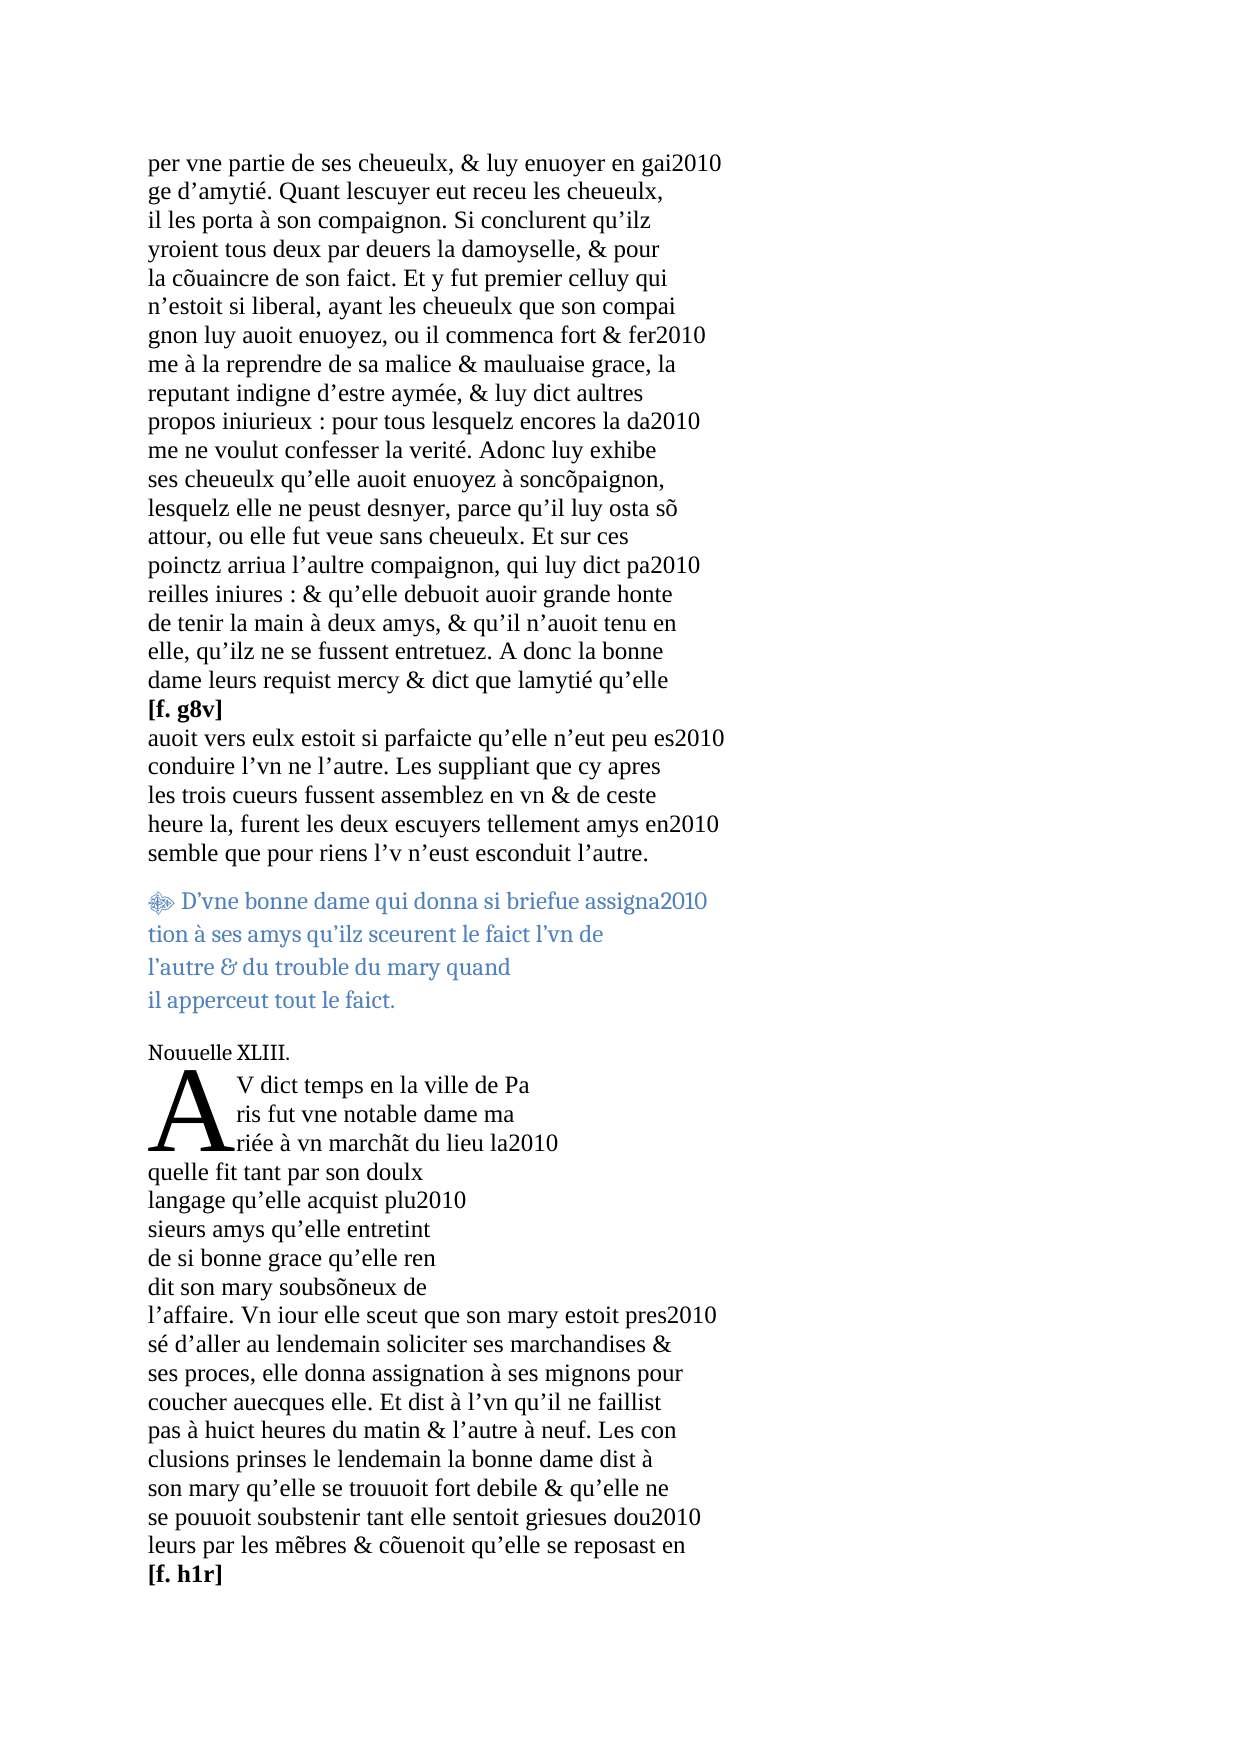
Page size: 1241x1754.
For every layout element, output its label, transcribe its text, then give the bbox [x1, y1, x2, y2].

subtitle ❧ D’vne bonne dame qui donna si briefue assigna2010 tion à ses amys qu’ilz sceurent le faict l’vn de l’autre & du trouble du mary quand il apperceut tout le faict. [148, 887, 1093, 1015]
subtitle Nouuelle XLIII. [148, 1040, 1093, 1066]
text AV dict temps en la ville de Pa ris fut vne notable dame ma riée à vn marchãt du lieu la2010 quelle fit tant par son doulx langage qu’elle acquist plu2010 sieurs amys qu’elle entretint de si bonne grace qu’elle ren dit son mary soubsõneux de l’affaire. Vn iour elle sceut que son mary estoit pres2010 sé d’aller au lendemain soliciter ses marchandises & ses proces, elle donna assignation à ses mignons pour coucher auecques elle. Et dist à l’vn qu’il ne faillist pas à huict heures du matin & l’autre à neuf. Les con clusions prinses le lendemain la bonne dame dist à son mary qu’elle se trouuoit fort debile & qu’elle ne se pouuoit soubstenir tant elle sentoit griesues dou2010 leurs par les mẽbres & cõuenoit qu’elle se reposast en [f. h1r] [148, 1070, 1093, 1588]
text per vne partie de ses cheueulx, & luy enuoyer en gai2010 ge d’amytié. Quant lescuyer eut receu les cheueulx, il les porta à son compaignon. Si conclurent qu’ilz yroient tous deux par deuers la damoyselle, & pour la cõuaincre de son faict. Et y fut premier celluy qui n’estoit si liberal, ayant les cheueulx que son compai gnon luy auoit enuoyez, ou il commenca fort & fer2010 me à la reprendre de sa malice & mauluaise grace, la reputant indigne d’estre aymée, & luy dict aultres propos iniurieux : pour tous lesquelz encores la da2010 me ne voulut confesser la verité. Adonc luy exhibe ses cheueulx qu’elle auoit enuoyez à soncõpaignon, lesquelz elle ne peust desnyer, parce qu’il luy osta sõ attour, ou elle fut veue sans cheueulx. Et sur ces poinctz arriua l’aultre compaignon, qui luy dict pa2010 reilles iniures : & qu’elle debuoit auoir grande honte de tenir la main à deux amys, & qu’il n’auoit tenu en elle, qu’ilz ne se fussent entretuez. A donc la bonne dame leurs requist mercy & dict que lamytié qu’elle [f. g8v] auoit vers eulx estoit si parfaicte qu’elle n’eut peu es2010 conduire l’vn ne l’autre. Les suppliant que cy apres les trois cueurs fussent assemblez en vn & de ceste heure la, furent les deux escuyers tellement amys en2010 semble que pour riens l’v n’eust esconduit l’autre. [148, 148, 1093, 866]
